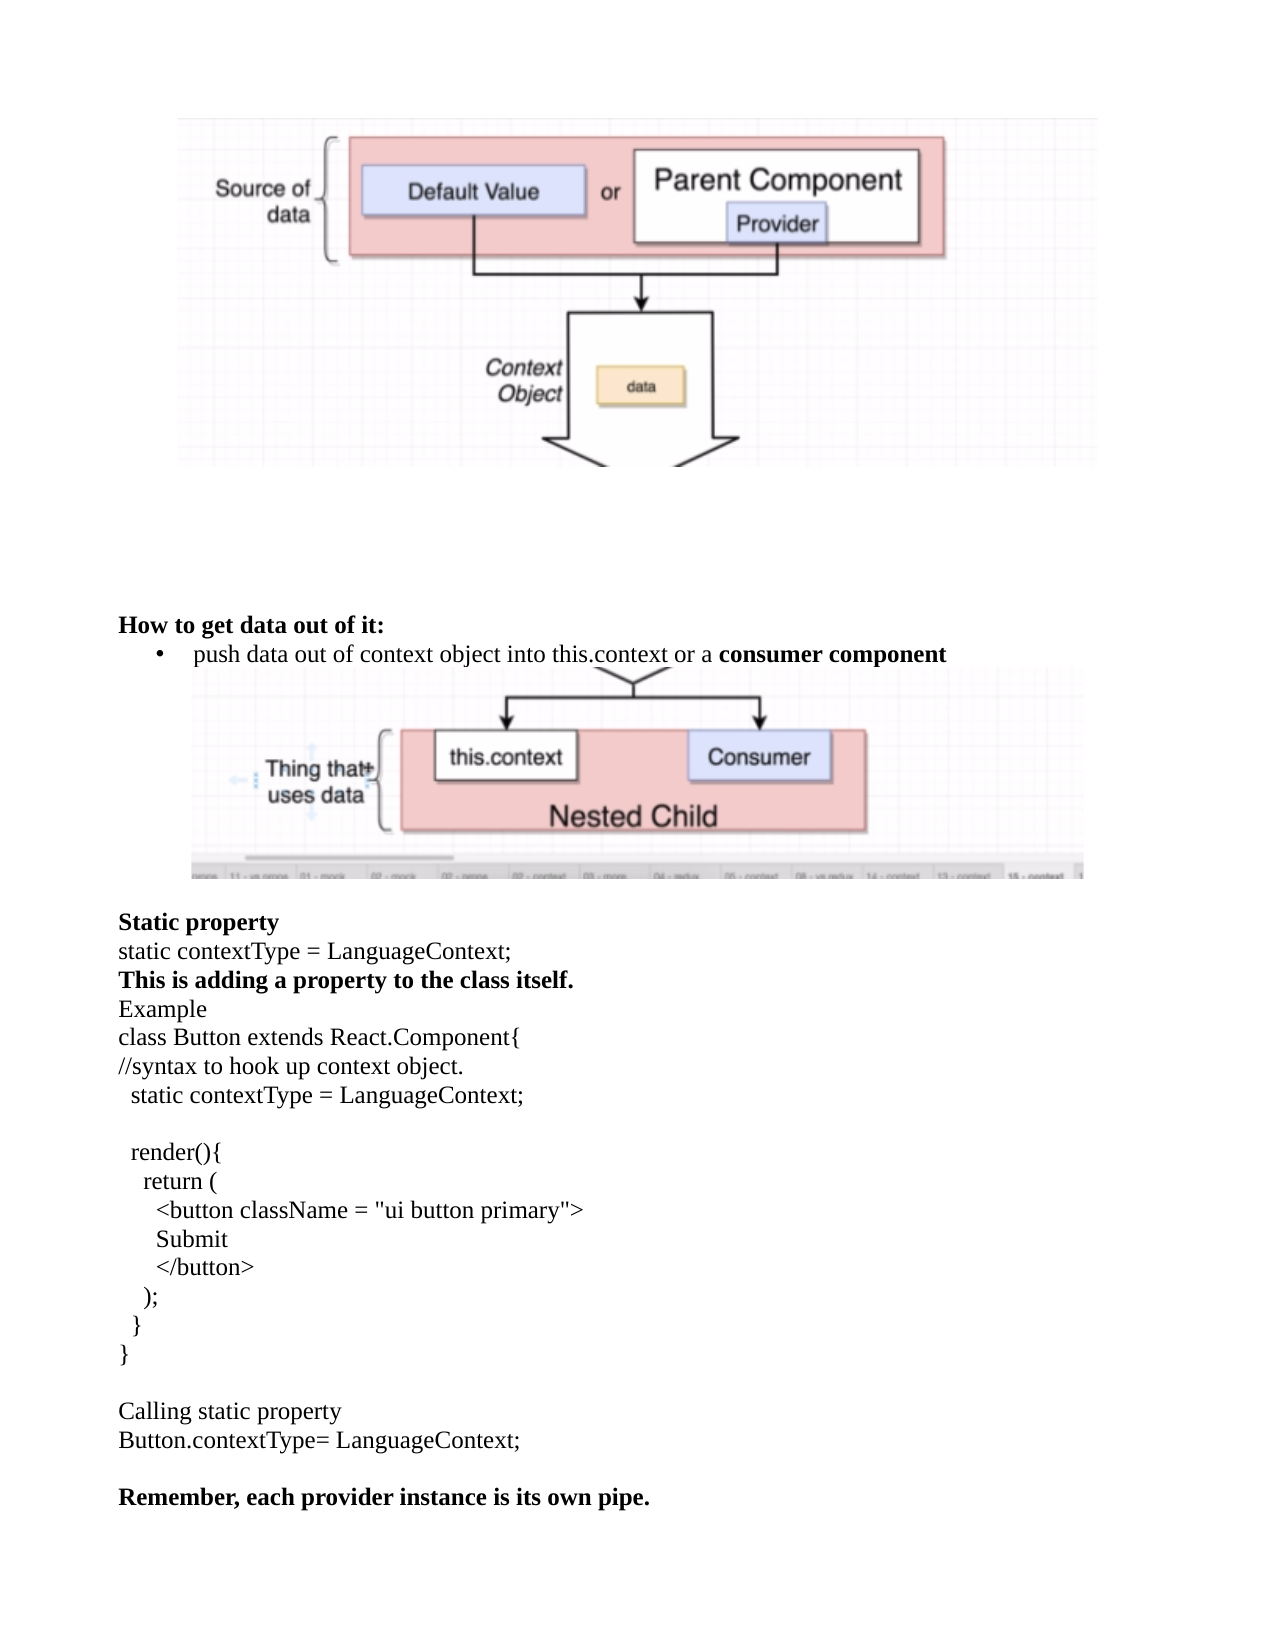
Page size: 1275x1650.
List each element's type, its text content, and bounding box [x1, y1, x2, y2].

text How to get data out of it: [118, 610, 1157, 639]
text ); [118, 1281, 1157, 1310]
text Static property [118, 907, 1157, 936]
text } [118, 1310, 1157, 1339]
picture [177, 118, 1098, 467]
text Example [118, 994, 1157, 1022]
text render(){ [118, 1137, 1157, 1166]
text This is adding a property to the class itself. [118, 965, 1157, 994]
picture [191, 667, 1084, 879]
text static contextType = LanguageContext; [118, 1080, 1157, 1109]
text Submit [118, 1224, 1157, 1252]
text Calling static property [118, 1396, 1157, 1425]
list push data out of context object into this.context or a consumer component [156, 639, 1157, 668]
text //syntax to hook up context object. [118, 1051, 1157, 1080]
text return ( [118, 1166, 1157, 1195]
text static contextType = LanguageContext; [118, 936, 1157, 965]
text Button.contextType= LanguageContext; [118, 1425, 1157, 1454]
text } [118, 1339, 1157, 1367]
text class Button extends React.Component{ [118, 1022, 1157, 1051]
text </button> [118, 1252, 1157, 1281]
text <button className = "ui button primary"> [118, 1195, 1157, 1224]
text Remember, each provider instance is its own pipe. [118, 1482, 1157, 1511]
